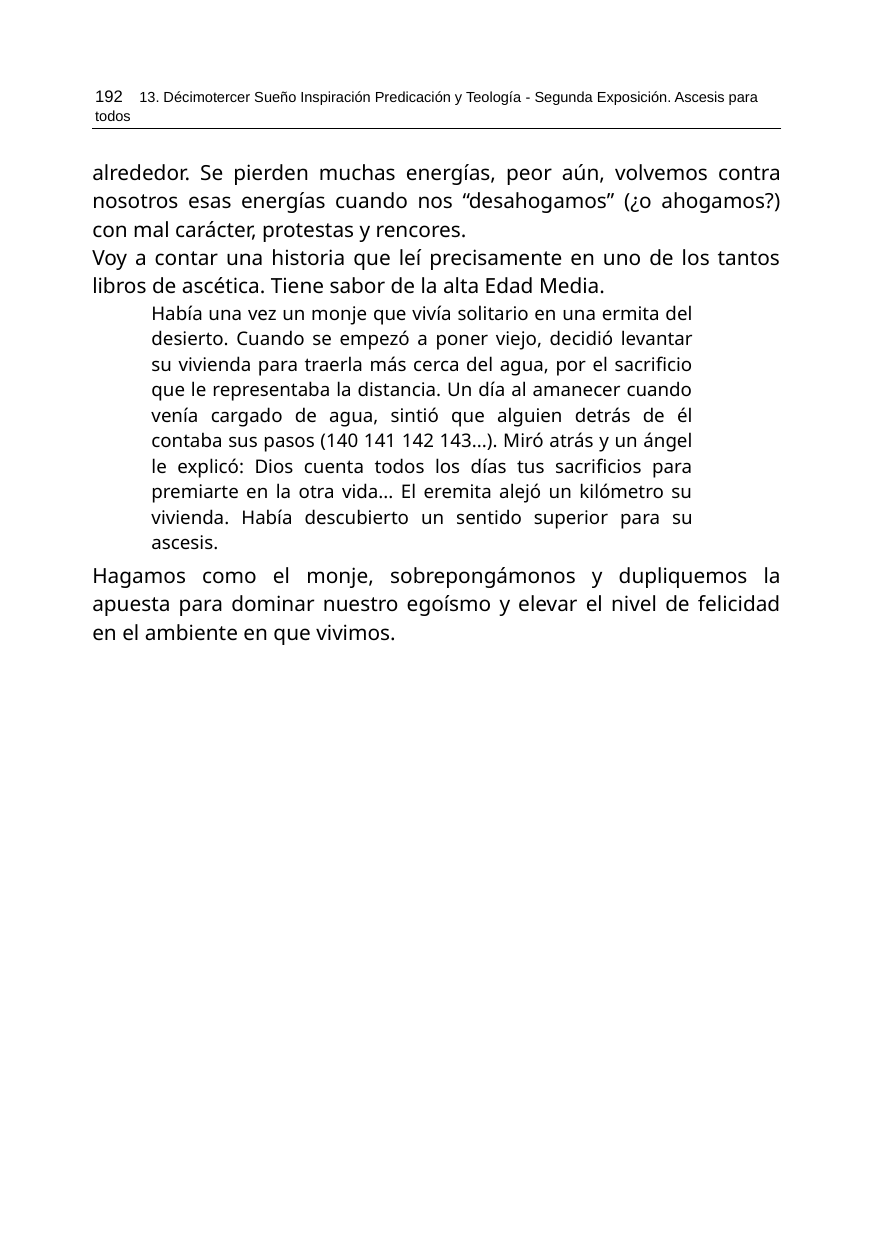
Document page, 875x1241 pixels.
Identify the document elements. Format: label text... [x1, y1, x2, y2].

text Había una vez un monje que vivía solitario en una ermita del desierto. Cuando se empezó a poner viejo, decidió levantar su vivienda para traerla más cerca del agua, por el sacrificio que le representaba la distancia. Un día al amanecer cuando venía cargado de agua, sintió que alguien detrás de él contaba sus pasos (140 141 142 143...). Miró atrás y un ángel le explicó: Dios cuenta todos los días tus sacrificios para premiarte en la otra vida... El eremita alejó un kilómetro su vivienda. Había descubierto un sentido superior para su ascesis. [151, 300, 693, 555]
text alrededor. Se pierden muchas energías, peor aún, volvemos contra nosotros esas energías cuando nos “desahogamos” (¿o ahogamos?) con mal carácter, protestas y rencores. [92, 158, 781, 243]
text Voy a contar una historia que leí precisamente en uno de los tantos libros de ascética. Tiene sabor de la alta Edad Media. [92, 243, 781, 300]
text Hagamos como el monje, sobrepongámonos y dupliquemos la apuesta para dominar nuestro egoísmo y elevar el nivel de felicidad en el ambiente en que vivimos. [92, 561, 781, 646]
